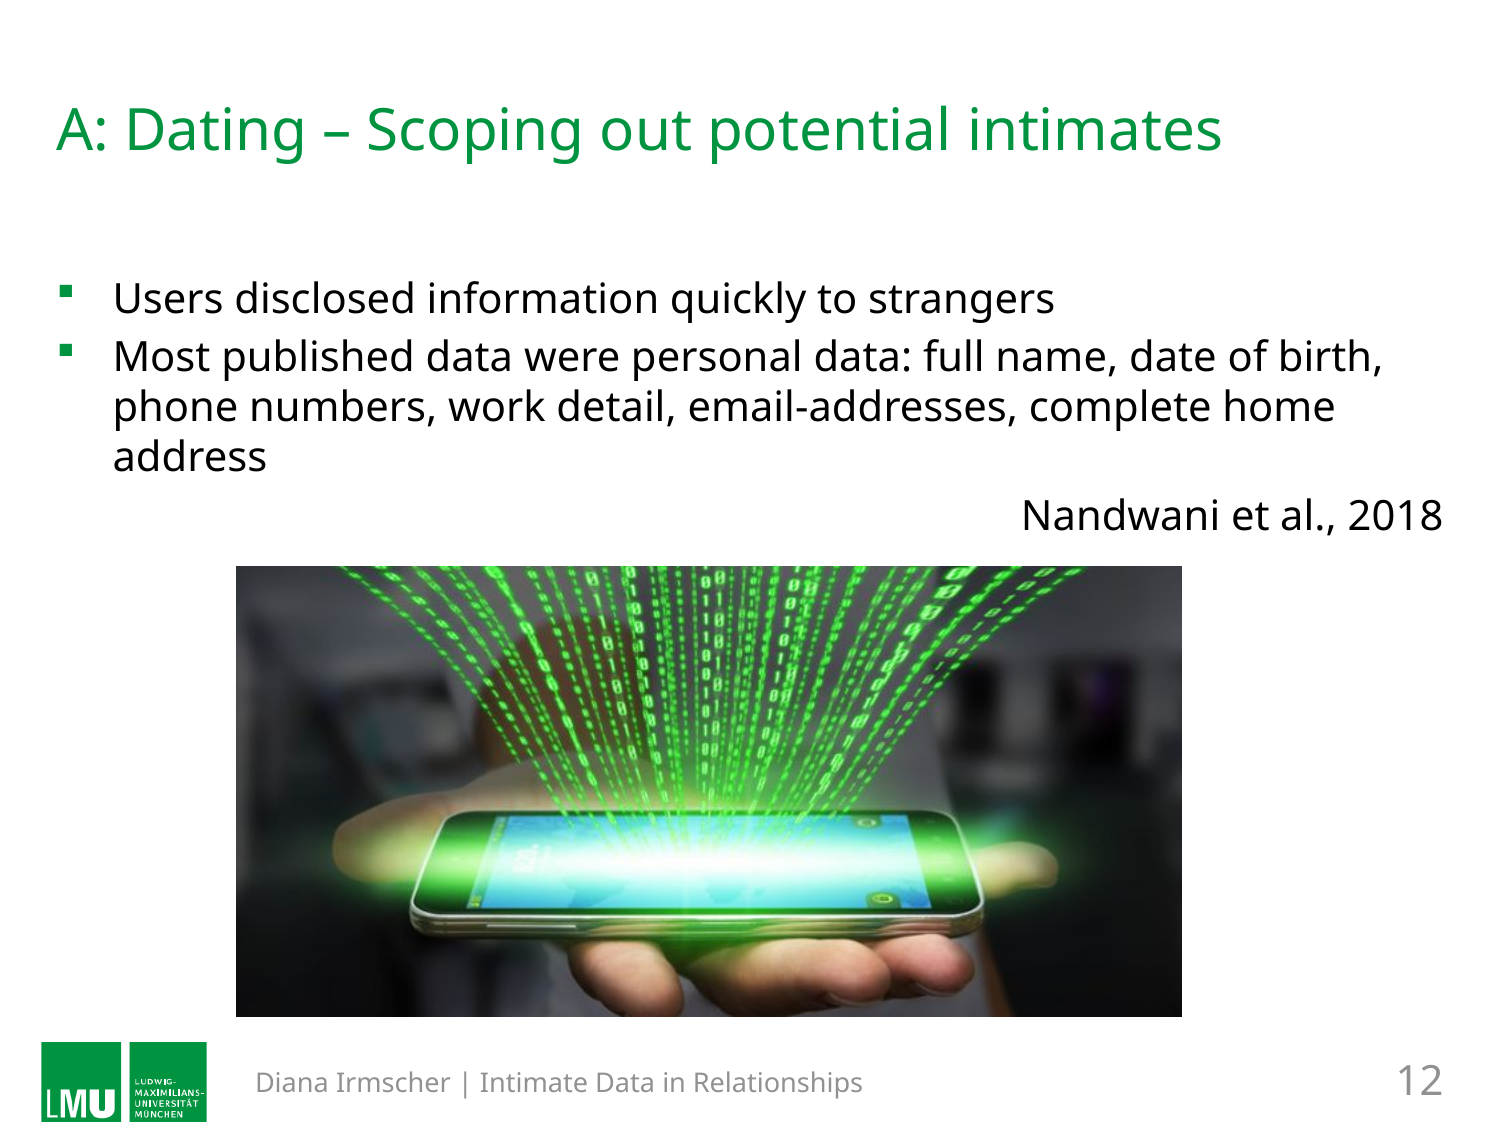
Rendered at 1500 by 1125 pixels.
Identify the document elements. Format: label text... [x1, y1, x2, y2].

title A: Dating – Scoping out potential intimates [41, 37, 1459, 217]
list Users disclosed information quickly to strangers Most published data were personal data: full name, date of birth, phone numbers, work detail, email-addresses, complete home address Nandwani et al., 2018 [41, 264, 1459, 957]
picture [236, 566, 1182, 1017]
footer Diana Irmscher | Intimate Data in Relationships [240, 1046, 963, 1117]
slide_number [1014, 1046, 1459, 1117]
